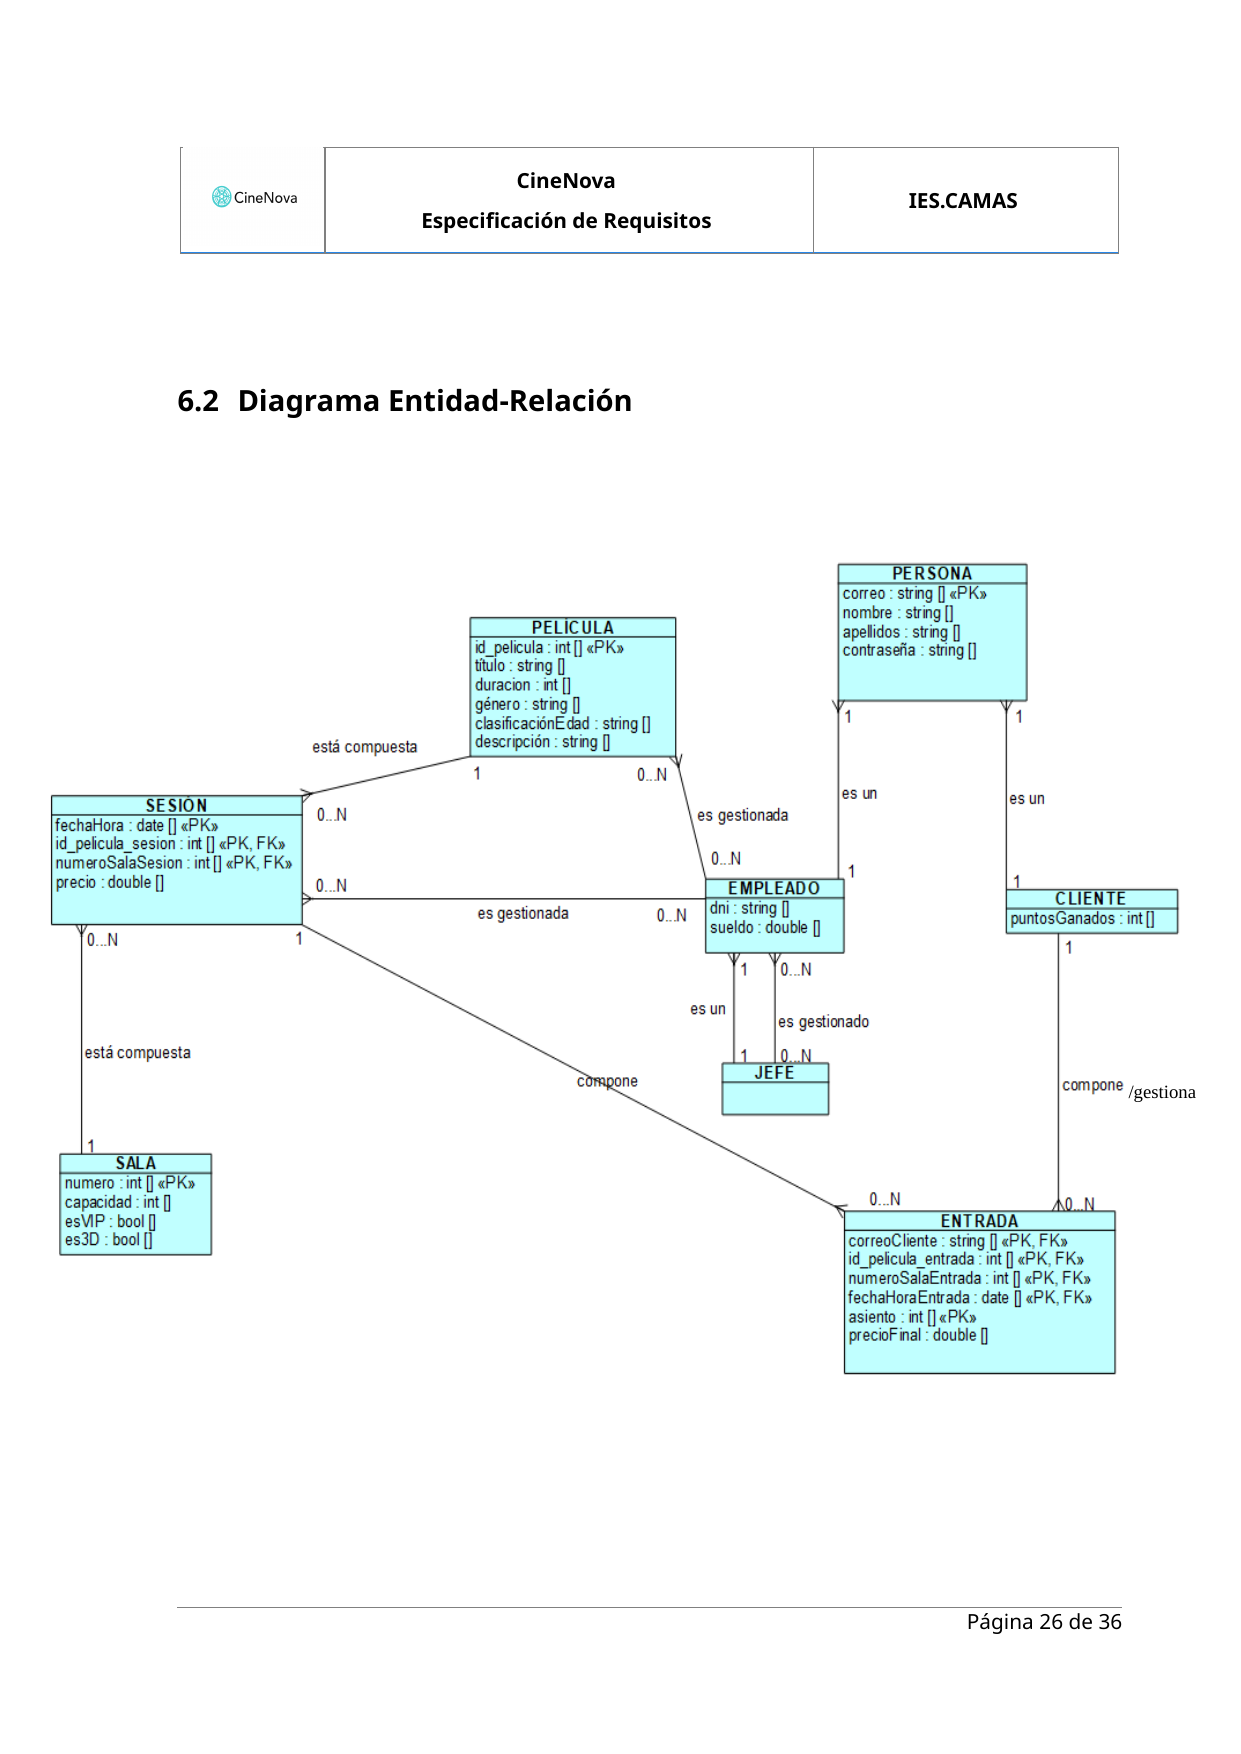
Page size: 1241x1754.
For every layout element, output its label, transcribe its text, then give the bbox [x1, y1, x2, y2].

picture [183, 147, 324, 246]
subtitle Diagrama Entidad-Relación [177, 380, 1122, 420]
picture [6, 510, 1215, 1444]
